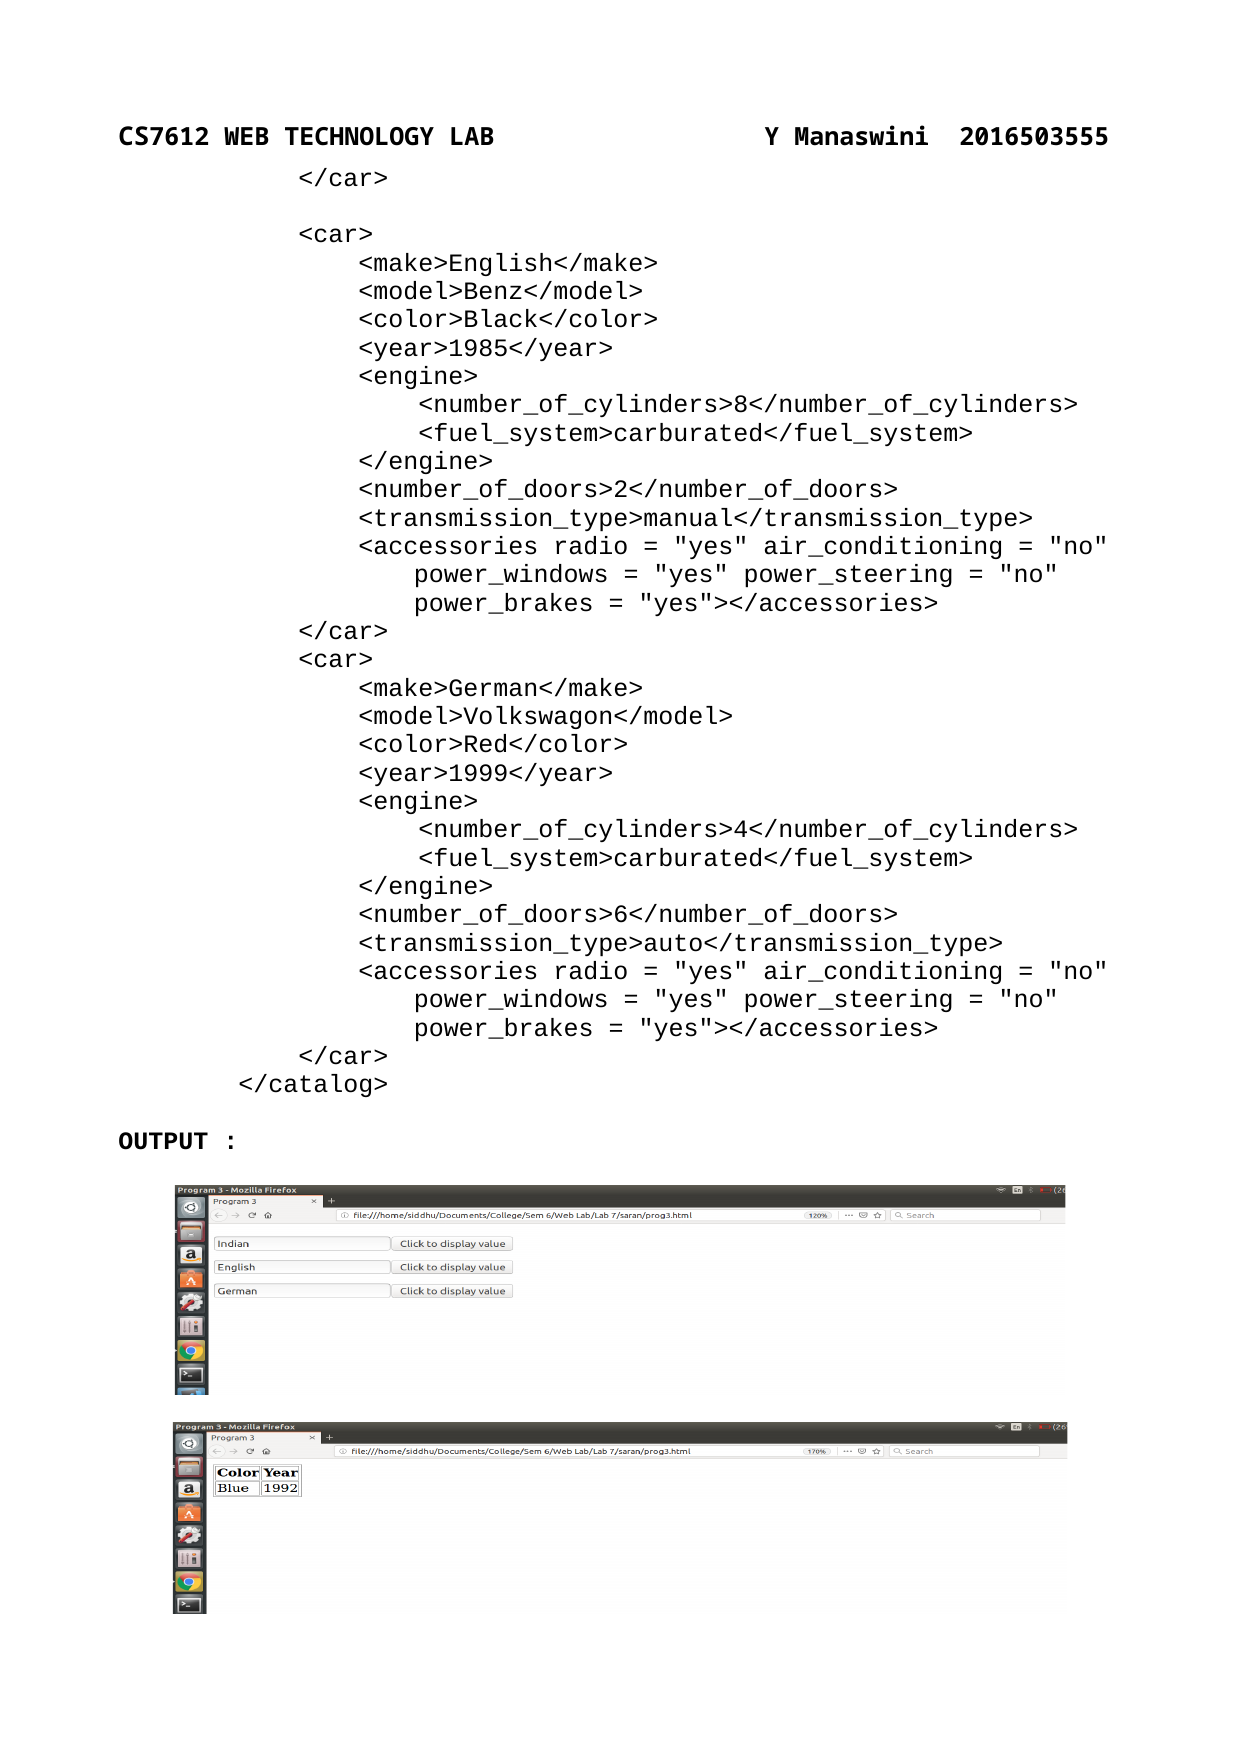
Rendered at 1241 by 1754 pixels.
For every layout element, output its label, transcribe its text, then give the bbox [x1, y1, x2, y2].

text <make>English</make> [118, 250, 1122, 279]
text <color>Black</color> [118, 307, 1122, 335]
text <accessories radio = "yes" air_conditioning = "no" power_windows = "yes" power_steering = "no" power_brakes = "yes"></accessories> [118, 534, 1122, 619]
text OUTPUT : [118, 1129, 1122, 1157]
text </engine> [118, 874, 1122, 902]
text <number_of_cylinders>8</number_of_cylinders> [118, 392, 1122, 420]
text </engine> [118, 449, 1122, 477]
text <model>Volkswagon</model> [118, 704, 1122, 732]
text </catalog> [118, 1072, 1122, 1100]
text <year>1985</year> [118, 335, 1122, 364]
text <make>German</make> [118, 675, 1122, 704]
text <car> [118, 647, 1122, 675]
text <model>Benz</model> [118, 279, 1122, 307]
text <number_of_doors>2</number_of_doors> [118, 477, 1122, 505]
text <number_of_doors>6</number_of_doors> [118, 902, 1122, 930]
text <year>1999</year> [118, 760, 1122, 789]
text <transmission_type>manual</transmission_type> [118, 505, 1122, 534]
text </car> [118, 165, 1122, 194]
text </car> [118, 1044, 1122, 1072]
text <accessories radio = "yes" air_conditioning = "no" power_windows = "yes" power_steering = "no" power_brakes = "yes"></accessories> [118, 959, 1122, 1044]
text <fuel_system>carburated</fuel_system> [118, 845, 1122, 874]
text <engine> [118, 789, 1122, 817]
text </car> [118, 619, 1122, 647]
text <car> [118, 222, 1122, 250]
text <fuel_system>carburated</fuel_system> [118, 420, 1122, 449]
text <transmission_type>auto</transmission_type> [118, 930, 1122, 959]
text <number_of_cylinders>4</number_of_cylinders> [118, 817, 1122, 845]
text <color>Red</color> [118, 732, 1122, 760]
text <engine> [118, 364, 1122, 392]
